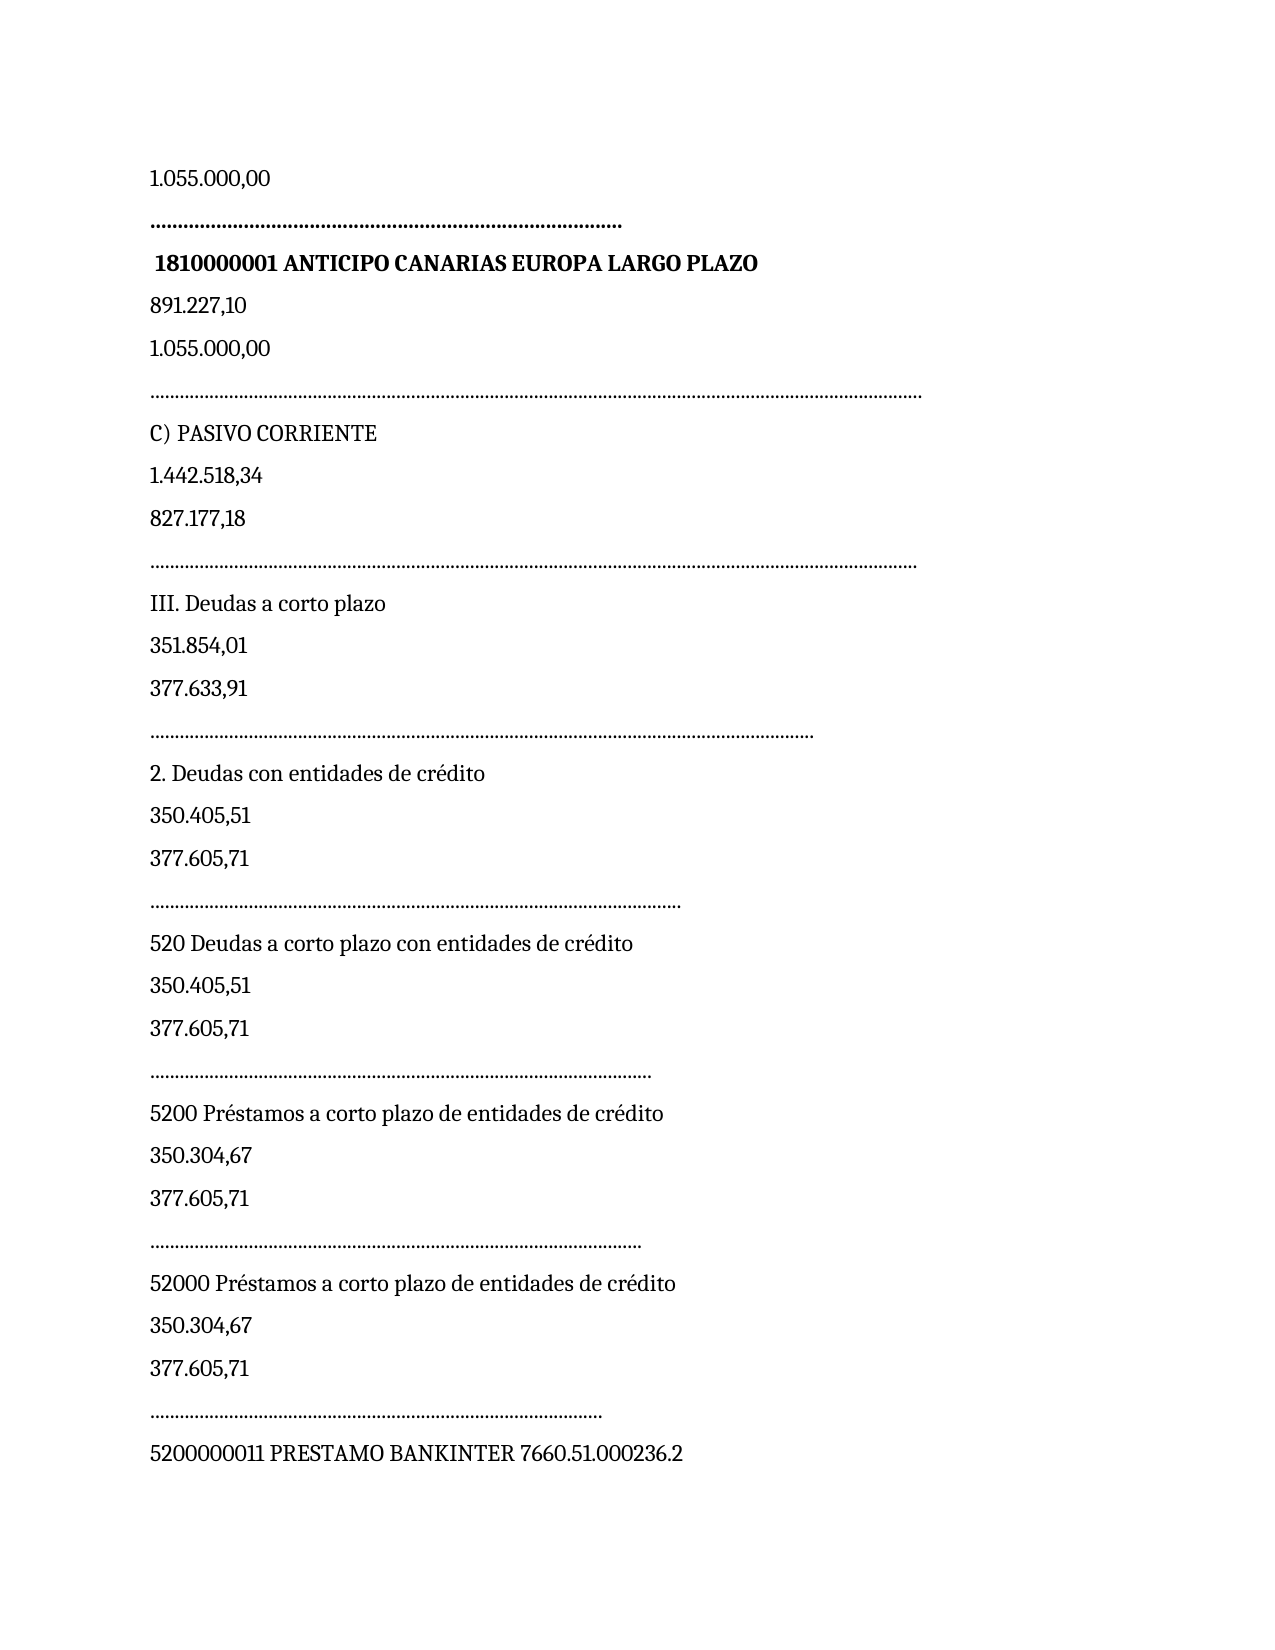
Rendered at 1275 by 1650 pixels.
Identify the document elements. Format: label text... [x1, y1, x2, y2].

text 350.405,51 [150, 787, 1125, 830]
text 1.442.518,34 [150, 447, 1125, 490]
text 351.854,01 [150, 617, 1125, 660]
text 2. Deudas con entidades de crédito [150, 745, 1125, 787]
text III. Deudas a corto plazo [150, 575, 1125, 617]
text 350.405,51 [150, 957, 1125, 1000]
text ............................................................................................ [150, 1382, 1125, 1425]
text 377.605,71 [150, 1340, 1125, 1382]
text ...................................................................................... [150, 192, 1125, 235]
text 5200000011 PRESTAMO BANKINTER 7660.51.000236.2 [150, 1425, 1125, 1467]
text 1.055.000,00 [150, 320, 1125, 362]
text 377.633,91 [150, 660, 1125, 702]
text 52000 Préstamos a corto plazo de entidades de crédito [150, 1255, 1125, 1297]
text 377.605,71 [150, 1000, 1125, 1042]
text 827.177,18 [150, 490, 1125, 532]
text 350.304,67 [150, 1127, 1125, 1170]
text 1.055.000,00 [150, 150, 1125, 192]
text ....................................................................................................................................... [150, 702, 1125, 745]
text 891.227,10 [150, 277, 1125, 320]
text .................................................................................................... [150, 1212, 1125, 1255]
text 350.304,67 [150, 1297, 1125, 1340]
text 520 Deudas a corto plazo con entidades de crédito [150, 915, 1125, 957]
text 377.605,71 [150, 830, 1125, 872]
text ............................................................................................................................................................ [150, 532, 1125, 575]
text ...................................................................................................... [150, 1042, 1125, 1085]
text ............................................................................................................ [150, 872, 1125, 915]
text 5200 Préstamos a corto plazo de entidades de crédito [150, 1085, 1125, 1127]
text C) PASIVO CORRIENTE [150, 405, 1125, 447]
text ............................................................................................................................................................. [150, 362, 1125, 405]
text 1810000001 ANTICIPO CANARIAS EUROPA LARGO PLAZO [150, 235, 1125, 277]
text 377.605,71 [150, 1170, 1125, 1212]
